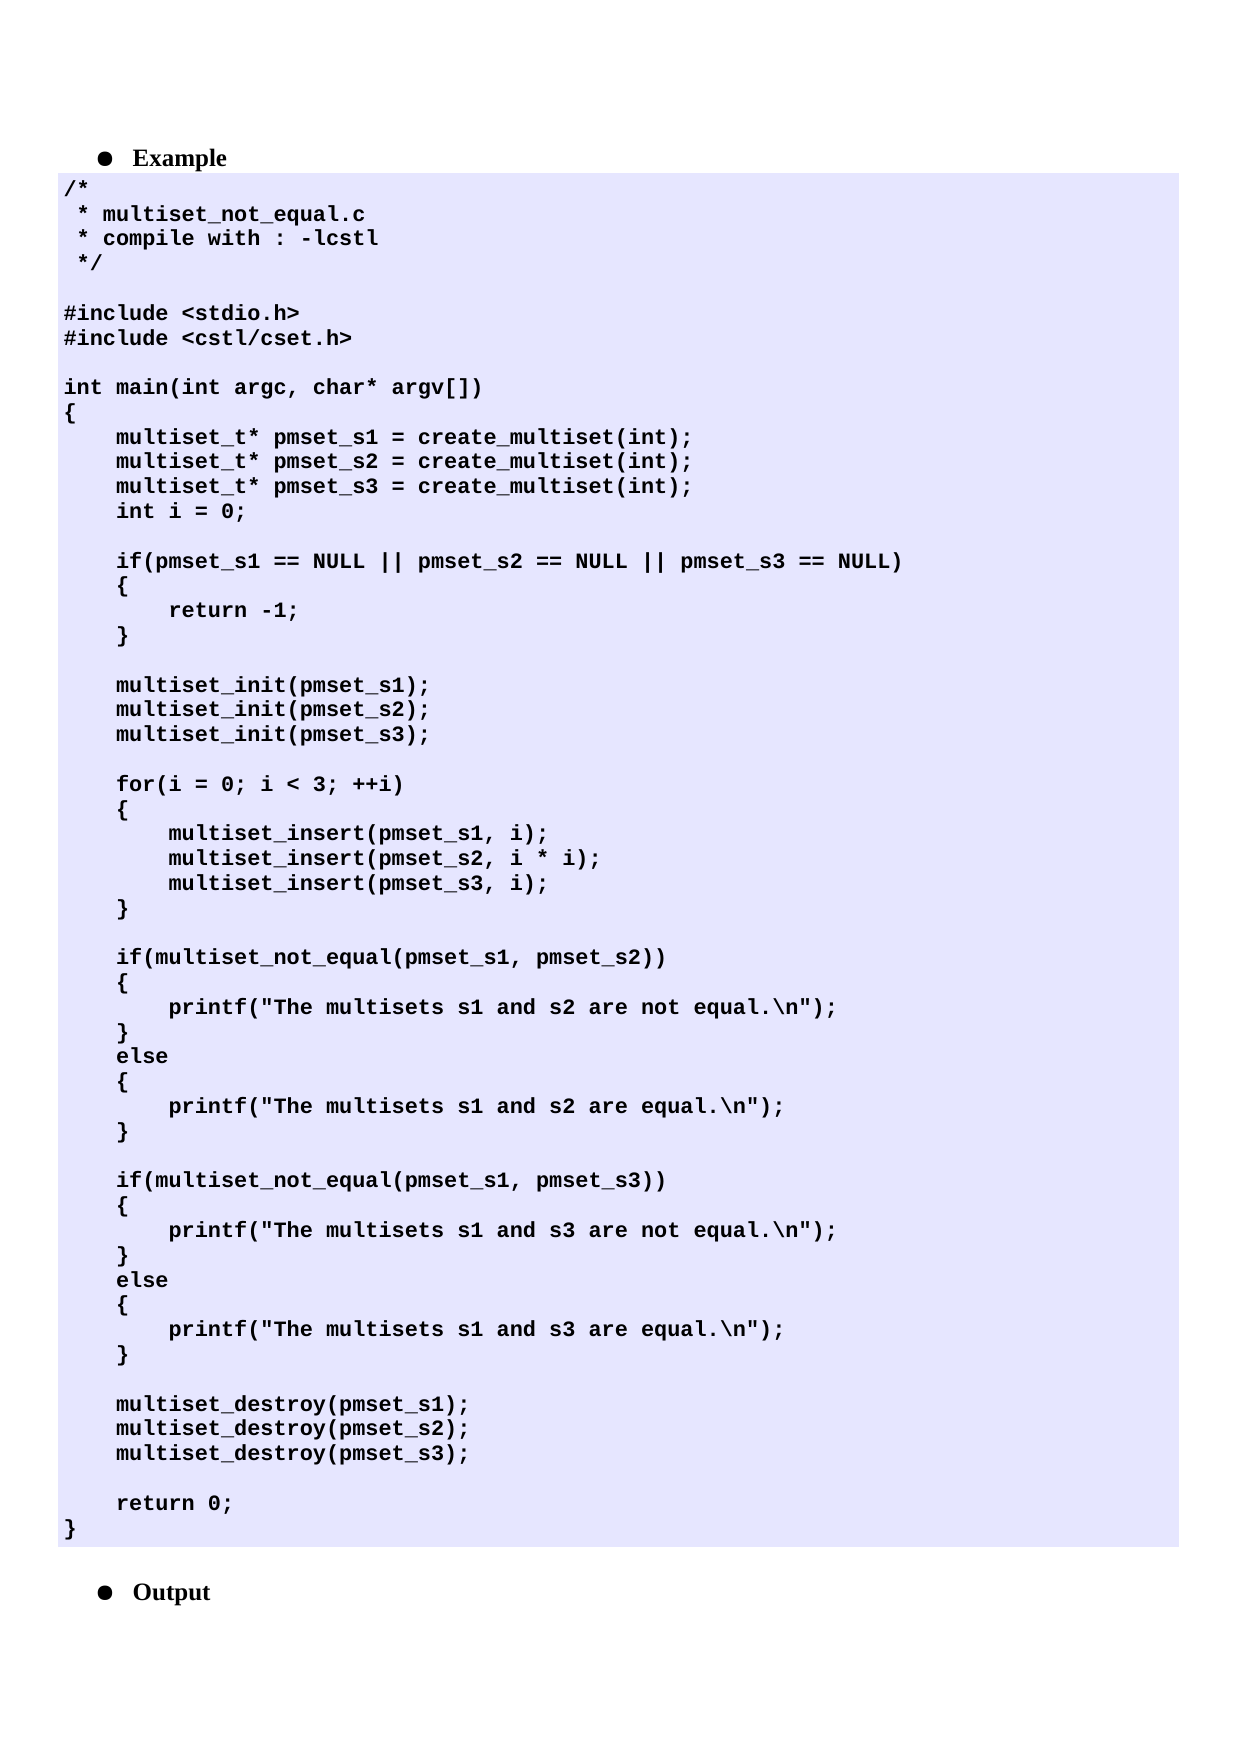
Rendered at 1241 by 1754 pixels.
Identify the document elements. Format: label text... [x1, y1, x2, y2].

list Output [95, 1577, 1179, 1606]
table_header /* * multiset_not_equal.c * compile with : -lcstl */ #include <stdio.h> #include <cstl/cset.h> int main(int argc, char* argv[]) { multiset_t* pmset_s1 = create_multiset(int); multiset_t* pmset_s2 = create_multiset(int); multiset_t* pmset_s3 = create_multiset(int); int i = 0; if(pmset_s1 == NULL || pmset_s2 == NULL || pmset_s3 == NULL) { return -1; } multiset_init(pmset_s1); multiset_init(pmset_s2); multiset_init(pmset_s3); for(i = 0; i < 3; ++i) { multiset_insert(pmset_s1, i); multiset_insert(pmset_s2, i * i); multiset_insert(pmset_s3, i); } if(multiset_not_equal(pmset_s1, pmset_s2)) { printf("The multisets s1 and s2 are not equal.\n"); } else { printf("The multisets s1 and s2 are equal.\n"); } if(multiset_not_equal(pmset_s1, pmset_s3)) { printf("The multisets s1 and s3 are not equal.\n"); } else { printf("The multisets s1 and s3 are equal.\n"); } multiset_destroy(pmset_s1); multiset_destroy(pmset_s2); multiset_destroy(pmset_s3); return 0; } [58, 173, 1179, 1547]
list Example [95, 143, 1179, 172]
